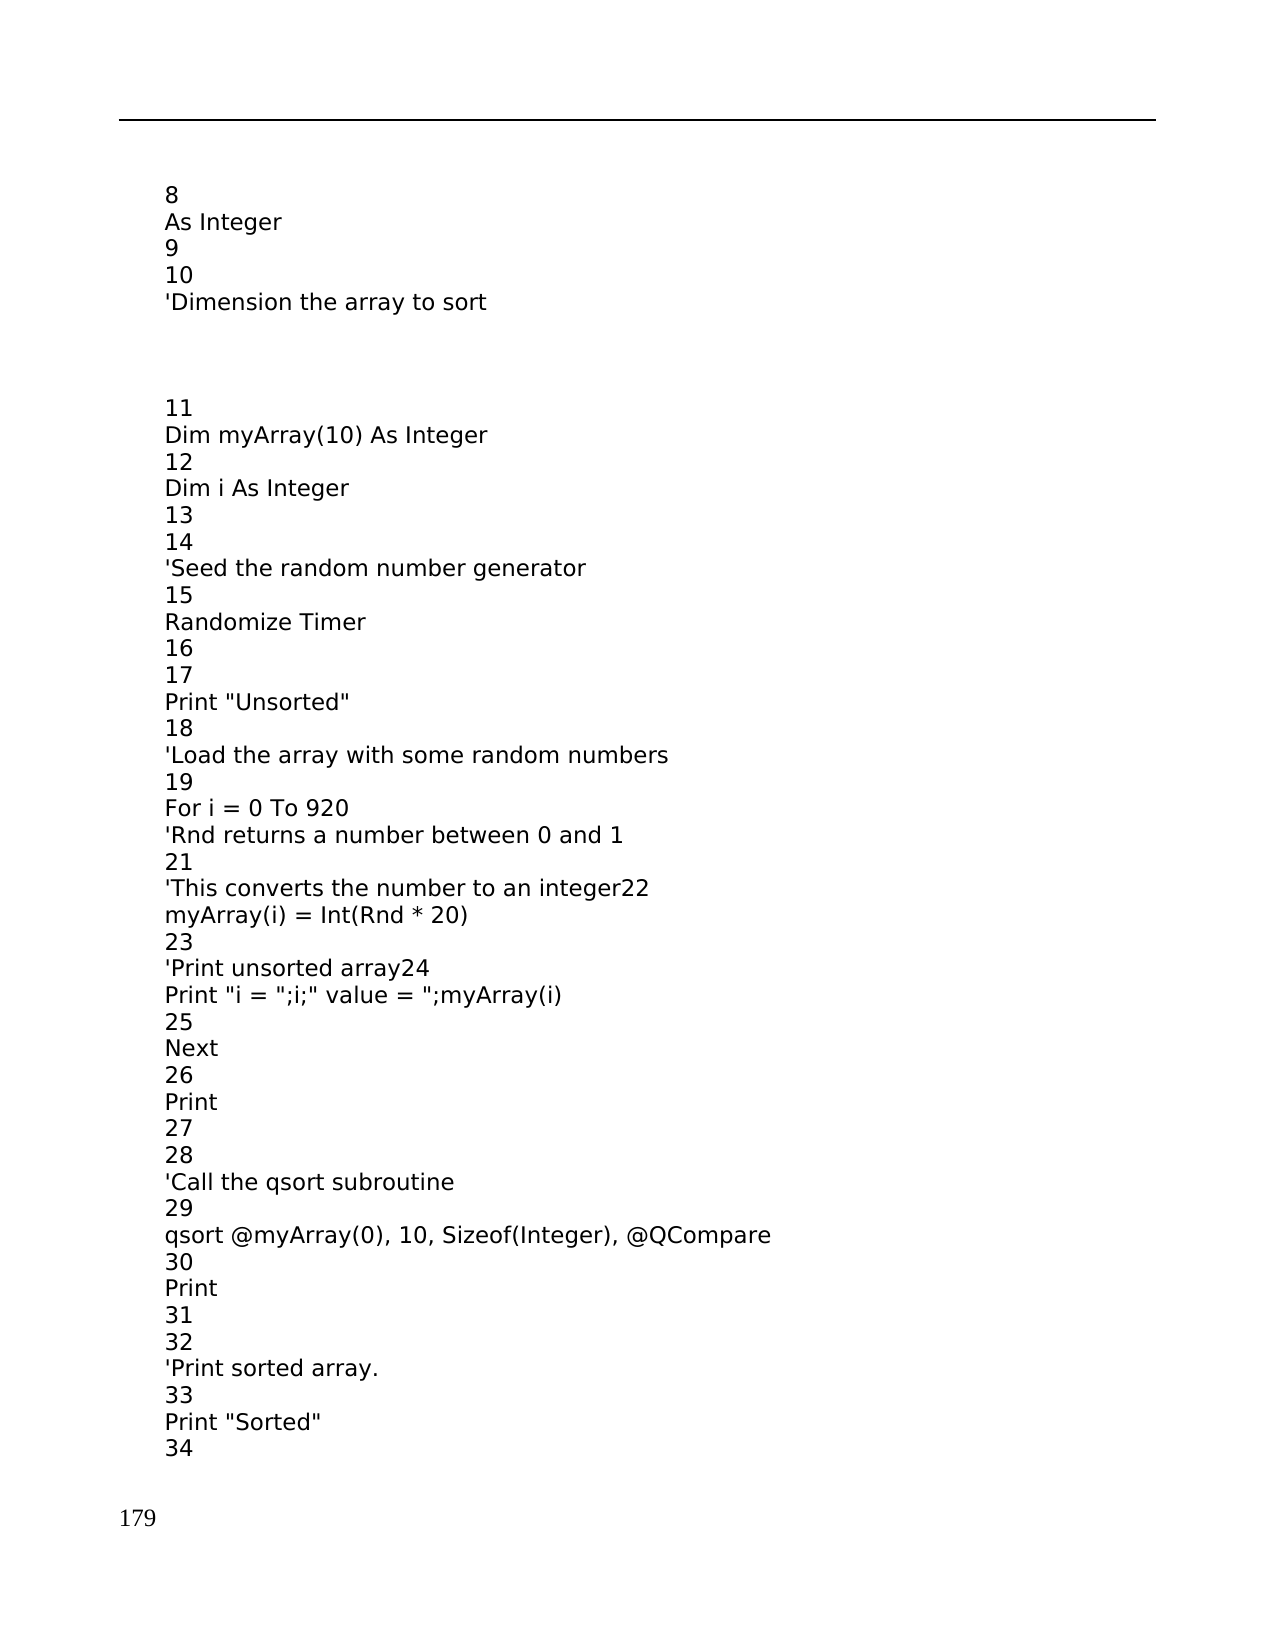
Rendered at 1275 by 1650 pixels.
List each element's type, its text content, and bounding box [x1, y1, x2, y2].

text myArray(i) = Int(Rnd * 20) [118, 902, 1156, 929]
text 30 [118, 1249, 1156, 1276]
text 9 [118, 236, 1156, 262]
text 'Dimension the array to sort [118, 289, 1156, 316]
text 26 [118, 1062, 1156, 1089]
text Next [118, 1036, 1156, 1062]
text Randomize Timer [118, 609, 1156, 636]
text Print "Unsorted" [118, 689, 1156, 716]
text 16 [118, 636, 1156, 662]
text 32 [118, 1329, 1156, 1356]
text 31 [118, 1302, 1156, 1329]
text 21 [118, 849, 1156, 876]
text 25 [118, 1009, 1156, 1036]
text 'Seed the random number generator [118, 556, 1156, 582]
text 'Call the qsort subroutine [118, 1169, 1156, 1196]
text 33 [118, 1382, 1156, 1409]
text Print [118, 1089, 1156, 1116]
text 15 [118, 582, 1156, 609]
text 8 [118, 182, 1156, 209]
text 17 [118, 662, 1156, 689]
text 10 [118, 262, 1156, 289]
text Print "Sorted" [118, 1409, 1156, 1436]
text 13 [118, 502, 1156, 529]
text 34 [118, 1436, 1156, 1462]
text 28 [118, 1142, 1156, 1169]
text 'Print unsorted array24 [118, 956, 1156, 982]
text Print [118, 1276, 1156, 1302]
text 19 [118, 769, 1156, 796]
text 'This converts the number to an integer22 [118, 876, 1156, 902]
text qsort @myArray(0), 10, Sizeof(Integer), @QCompare [118, 1222, 1156, 1249]
text 'Print sorted array. [118, 1356, 1156, 1382]
text 14 [118, 529, 1156, 556]
text 23 [118, 929, 1156, 956]
text 29 [118, 1196, 1156, 1222]
text 18 [118, 716, 1156, 742]
text 12 [118, 449, 1156, 476]
text Dim myArray(10) As Integer [118, 422, 1156, 449]
text 'Load the array with some random numbers [118, 742, 1156, 769]
text Print "i = ";i;" value = ";myArray(i) [118, 982, 1156, 1009]
text 27 [118, 1116, 1156, 1142]
text 11 [118, 396, 1156, 422]
text 'Rnd returns a number between 0 and 1 [118, 822, 1156, 849]
text As Integer [118, 209, 1156, 236]
text For i = 0 To 920 [118, 796, 1156, 822]
text Dim i As Integer [118, 476, 1156, 502]
